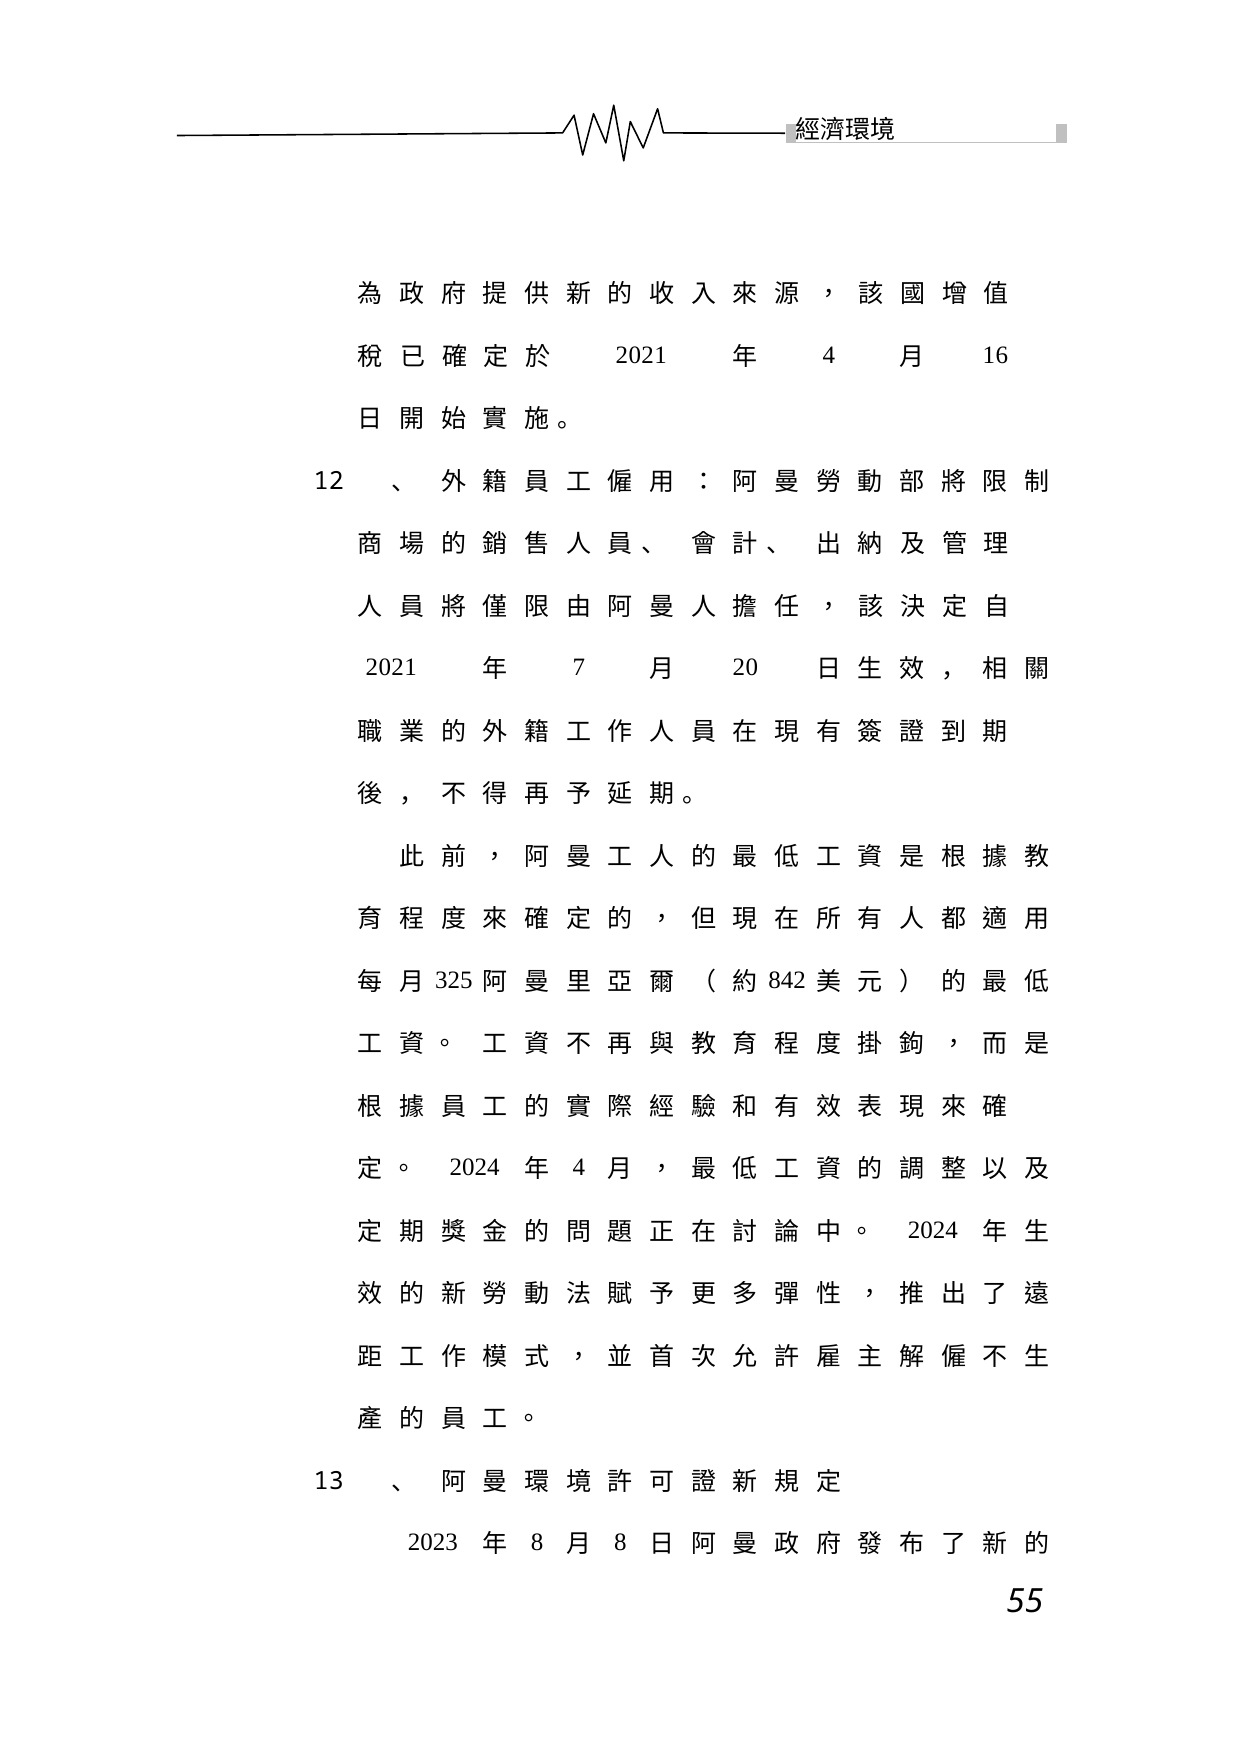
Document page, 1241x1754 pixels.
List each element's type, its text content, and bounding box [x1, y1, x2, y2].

text 此前，阿曼工人的最低工資是根據教育程度來確定的，但現在所有人都適用每月325阿曼里亞爾（約842美元）的最低工資。工資不再與教育程度掛鉤，而是根據員工的實際經驗和有效表現來確定。2024年4月，最低工資的調整以及定期獎金的問題正在討論中。2024年生效的新勞動法賦予更多彈性，推出了遠距工作模式，並首次允許雇主解僱不生產的員工。 [330, 813, 1058, 1438]
text 為政府提供新的收入來源，該國增值稅已確定於2021年4月16日開始實施。 [333, 250, 1058, 438]
text 2023年8月8日阿曼政府發布了新的 [330, 1500, 1058, 1563]
text 13、阿曼環境許可證新規定 [280, 1438, 1058, 1500]
text 12、外籍員工僱用：阿曼勞動部將限制商場的銷售人員、會計、出納及管理人員將僅限由阿曼人擔任，該決定自2021年7月20日生效，相關職業的外籍工作人員在現有簽證到期後，不得再予延期。 [280, 438, 1058, 813]
